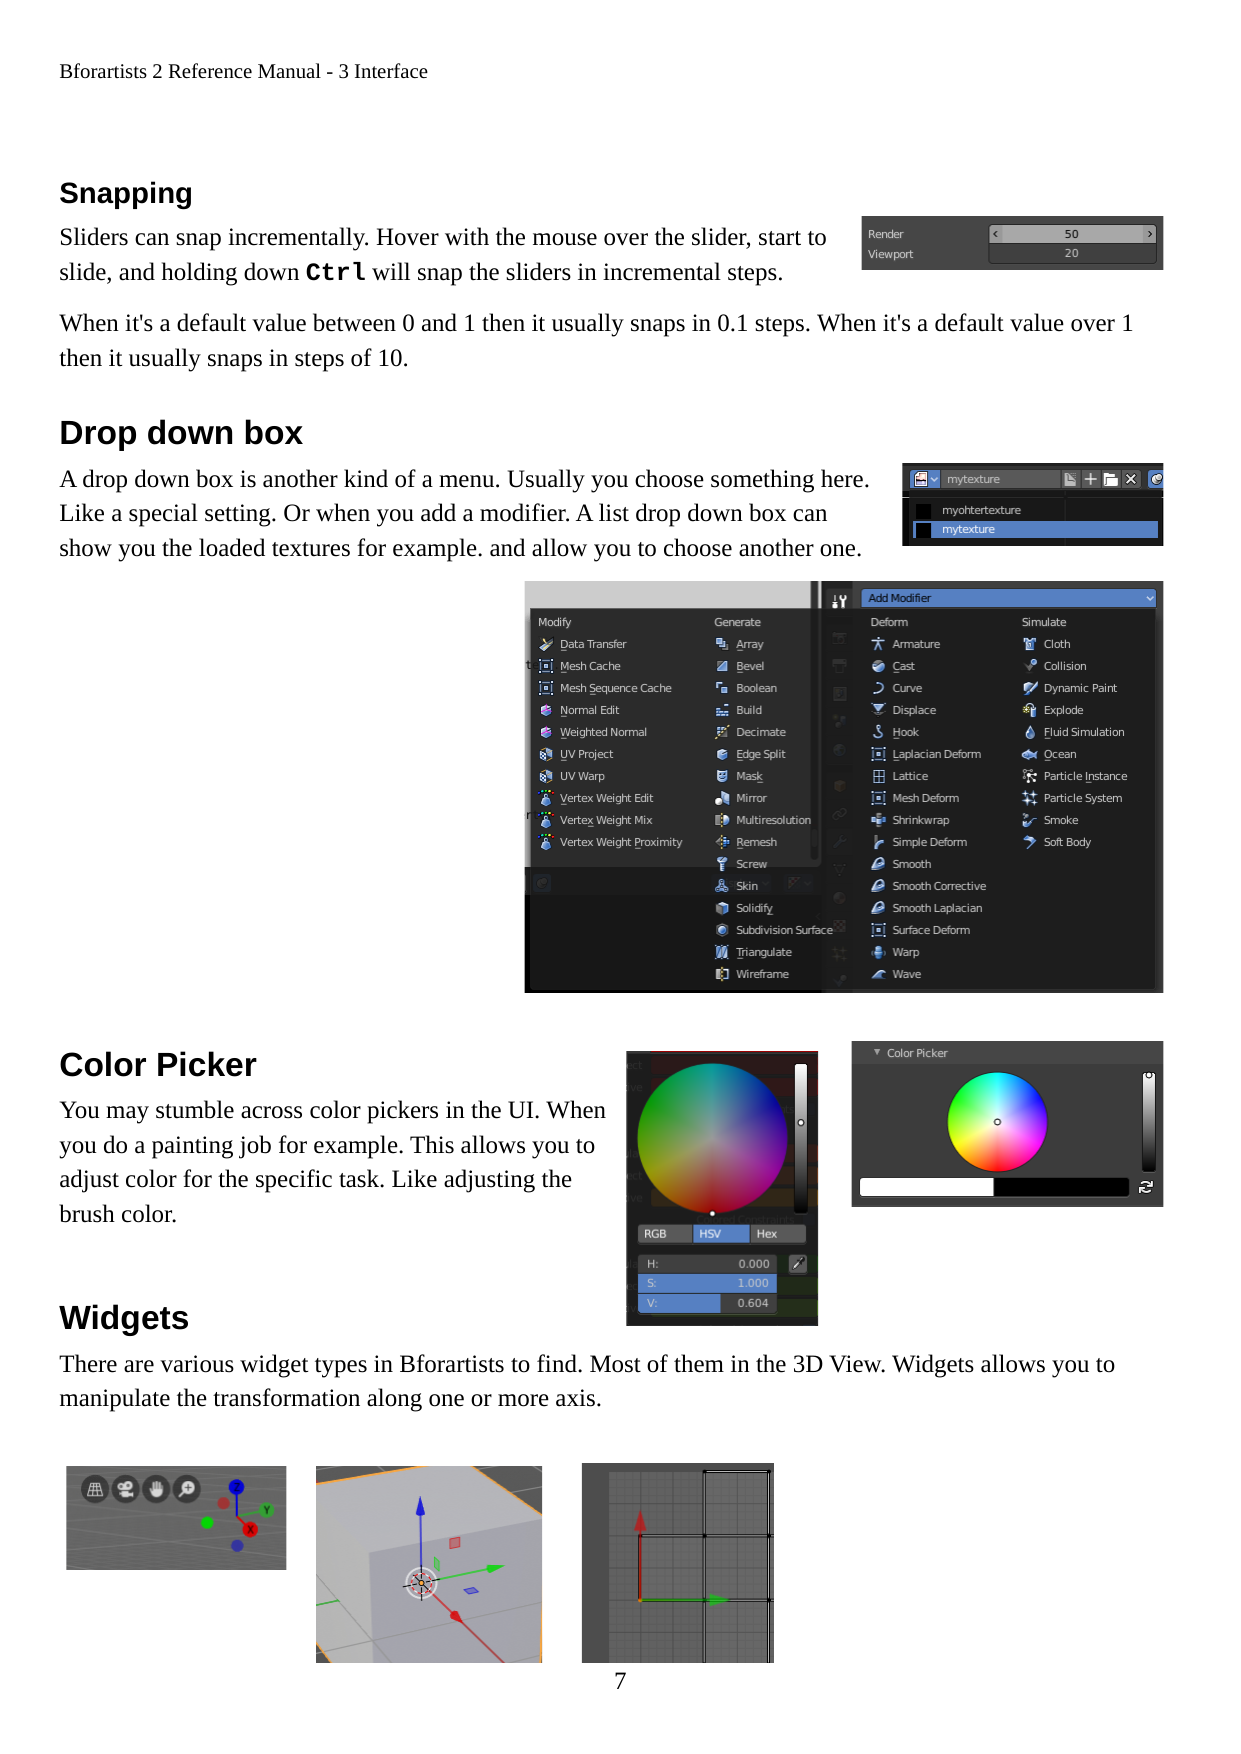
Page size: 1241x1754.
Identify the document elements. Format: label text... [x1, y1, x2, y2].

text [819, 1096, 1181, 1228]
text Sliders can snap incrementally. Hover with the mouse over the slider, start to slide, and holding down Ctrl will snap the sliders in incremental steps. [59, 222, 1181, 288]
picture [851, 1041, 1164, 1207]
picture [626, 1051, 819, 1326]
picture [316, 1466, 543, 1663]
picture [66, 1466, 287, 1570]
text When it's a default value between 0 and 1 then it usually snaps in 0.1 steps. When it's a default value over 1 then it usually snaps in steps of 10. [59, 308, 1181, 372]
picture [861, 216, 1164, 270]
text You may stumble across color pickers in the UI. When you do a painting job for example. This allows you to adjust color for the specific task. Like adjusting the brush color. [59, 1096, 626, 1228]
subtitle Widgets [59, 1298, 1181, 1336]
picture [581, 1463, 774, 1663]
picture [524, 581, 1164, 993]
subtitle Snapping [59, 176, 1181, 210]
text A drop down box is another kind of a menu. Usually you choose something here. Like a special setting. Or when you add a modifier. A list drop down box can show you the loaded textures for example. and allow you to choose another one. [59, 464, 1181, 562]
subtitle [1164, 1044, 1181, 1083]
subtitle Drop down box [59, 413, 1181, 452]
subtitle Color Picker [59, 1044, 851, 1083]
text There are various widget types in Bforartists to find. Most of them in the 3D View. Widgets allows you to manipulate the transformation along one or more axis. [59, 1349, 1181, 1412]
picture [902, 463, 1164, 546]
